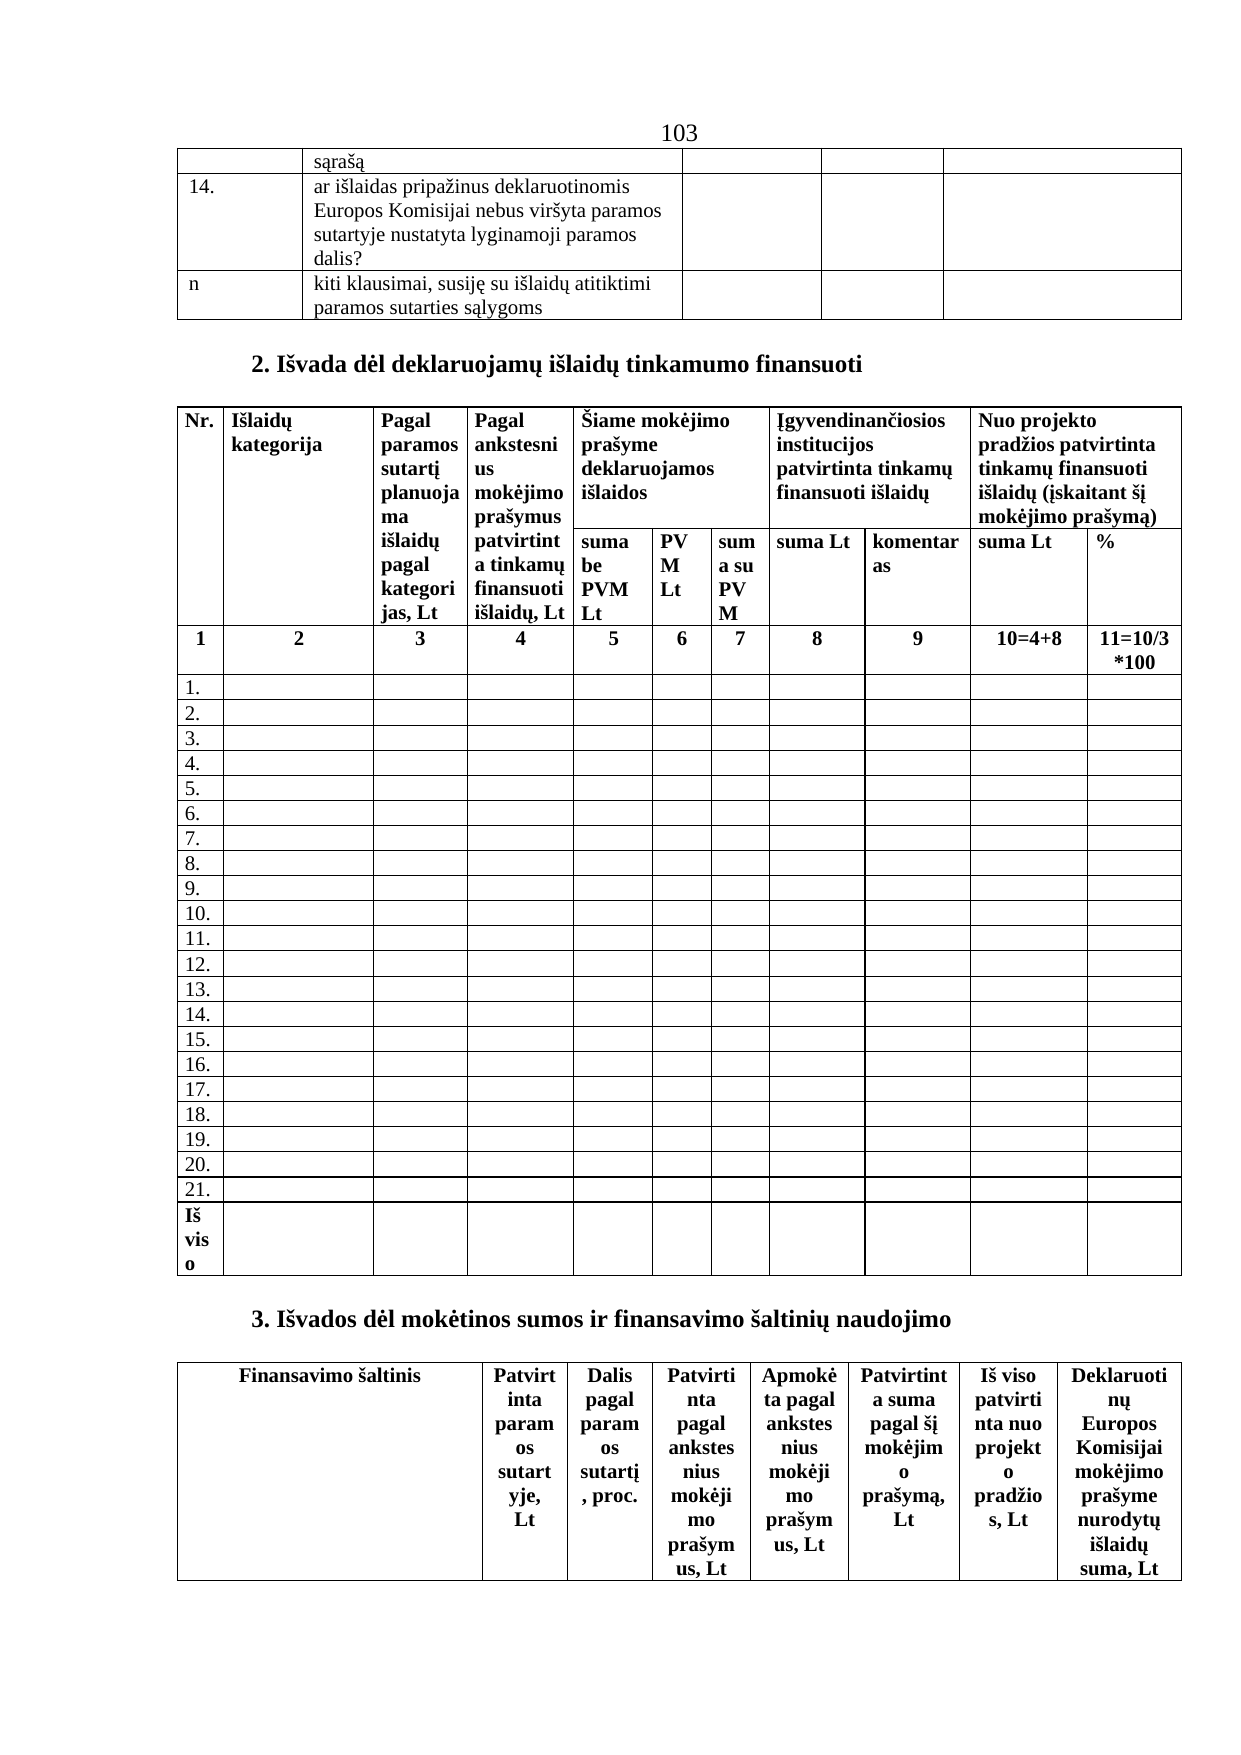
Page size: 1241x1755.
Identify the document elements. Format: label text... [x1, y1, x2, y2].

table_cell [971, 826, 1087, 850]
table_cell 7 [712, 626, 769, 674]
table_cell [971, 776, 1087, 800]
table_cell [468, 1178, 573, 1201]
table_cell [971, 951, 1087, 976]
table_cell [574, 726, 652, 749]
table_cell [683, 271, 821, 319]
table_cell [224, 801, 373, 825]
table_cell [574, 826, 652, 850]
table_cell [971, 1077, 1087, 1101]
table_cell [468, 826, 573, 850]
table_cell [653, 951, 711, 976]
table_cell [1088, 977, 1181, 1001]
table_cell [224, 1203, 373, 1275]
table_cell [944, 174, 1181, 270]
table_cell [866, 901, 970, 925]
table_cell 11=10/3*100 [1088, 626, 1181, 674]
table_cell 6. [178, 801, 223, 825]
table_cell [374, 1027, 467, 1051]
table_cell [374, 951, 467, 976]
table_cell [770, 901, 864, 925]
table_cell [653, 751, 711, 775]
table_cell 1. [178, 675, 223, 699]
table_cell [971, 977, 1087, 1001]
table_cell [1088, 675, 1181, 699]
table_cell [1088, 851, 1181, 875]
table_cell [468, 1002, 573, 1026]
table_header Patvirtinta paramos sutartyje, Lt [483, 1363, 567, 1579]
table_cell [971, 1203, 1087, 1275]
table_cell [653, 1027, 711, 1051]
table_cell [574, 1203, 652, 1275]
table_cell [468, 1203, 573, 1275]
table_cell [866, 1002, 970, 1026]
table_cell [574, 1002, 652, 1026]
table_cell [971, 1102, 1087, 1126]
table_cell [374, 700, 467, 724]
table_cell ar išlaidas pripažinus deklaruotinomis Europos Komisijai nebus viršyta paramos sutartyje nustatyta lyginamoji paramos dalis? [303, 174, 682, 270]
table_cell [468, 1027, 573, 1051]
table_cell [224, 1178, 373, 1201]
table_cell [866, 700, 970, 724]
table_cell [574, 1027, 652, 1051]
table_header Šiame mokėjimo prašyme deklaruojamos išlaidos [574, 408, 769, 528]
table_cell [374, 851, 467, 875]
table_cell [224, 776, 373, 800]
table_cell [1088, 1178, 1181, 1201]
table_cell [866, 1152, 970, 1176]
table_cell [822, 174, 943, 270]
table_cell 13. [178, 977, 223, 1001]
table_cell [224, 1077, 373, 1101]
table_cell [653, 901, 711, 925]
table_cell [374, 776, 467, 800]
table_cell 15. [178, 1027, 223, 1051]
table_cell [574, 1127, 652, 1151]
table_cell [574, 675, 652, 699]
table_cell 1 [178, 626, 223, 674]
table_cell [574, 1152, 652, 1176]
table_cell [1088, 876, 1181, 900]
table_cell [1088, 776, 1181, 800]
table_cell [770, 1152, 864, 1176]
table_cell [574, 751, 652, 775]
table_cell [770, 675, 864, 699]
table_cell [374, 726, 467, 749]
table_cell [224, 726, 373, 749]
table_cell [944, 271, 1181, 319]
text 2. Išvada dėl deklaruojamų išlaidų tinkamumo finansuoti [177, 349, 1181, 378]
table_cell [712, 851, 769, 875]
table_cell [653, 675, 711, 699]
table_cell 9. [178, 876, 223, 900]
table_cell 17. [178, 1077, 223, 1101]
text 3. Išvados dėl mokėtinos sumos ir finansavimo šaltinių naudojimo [177, 1304, 1181, 1333]
table_cell [574, 951, 652, 976]
table_cell [971, 751, 1087, 775]
table_cell suma be PVM Lt [574, 529, 652, 625]
table_cell [712, 1002, 769, 1026]
table_cell [712, 1178, 769, 1201]
table_cell [712, 1203, 769, 1275]
table_cell [712, 826, 769, 850]
table_cell [468, 700, 573, 724]
table_cell 20. [178, 1152, 223, 1176]
table_cell [712, 876, 769, 900]
table_cell [770, 876, 864, 900]
table_cell [866, 1102, 970, 1126]
table_cell [971, 1127, 1087, 1151]
table_cell [574, 901, 652, 925]
table_cell [224, 1052, 373, 1076]
table_cell [1088, 1052, 1181, 1076]
table_cell [653, 977, 711, 1001]
table_cell [224, 1127, 373, 1151]
table_cell [866, 801, 970, 825]
table_cell [770, 801, 864, 825]
table_cell [224, 1152, 373, 1176]
table_cell [468, 1052, 573, 1076]
table_header Apmokėta pagal ankstesnius mokėjimo prašymus, Lt [751, 1363, 848, 1579]
table_cell [971, 851, 1087, 875]
table_cell [1088, 1002, 1181, 1026]
table_cell [468, 1077, 573, 1101]
table_cell [866, 1027, 970, 1051]
table_cell [653, 1203, 711, 1275]
table_cell [224, 1102, 373, 1126]
table_cell [971, 700, 1087, 724]
table_cell [971, 675, 1087, 699]
table_cell [1088, 1203, 1181, 1275]
table_cell komentaras [866, 529, 970, 625]
table_cell [574, 776, 652, 800]
table_cell [374, 876, 467, 900]
table_cell 2. [178, 700, 223, 724]
table_cell [712, 726, 769, 749]
table_cell 6 [653, 626, 711, 674]
table_cell 8. [178, 851, 223, 875]
table_cell [1088, 1102, 1181, 1126]
table_cell [574, 1077, 652, 1101]
table_cell [1088, 700, 1181, 724]
table_cell [224, 901, 373, 925]
table_cell [1088, 1027, 1181, 1051]
table_cell suma Lt [971, 529, 1087, 625]
table_cell 21. [178, 1178, 223, 1201]
table_cell [468, 776, 573, 800]
table_cell [712, 801, 769, 825]
table_cell [653, 1127, 711, 1151]
table_cell 10. [178, 901, 223, 925]
table_cell [374, 1077, 467, 1101]
table_cell [374, 1052, 467, 1076]
table_cell [574, 926, 652, 950]
table_cell [374, 675, 467, 699]
table_cell [374, 901, 467, 925]
table_cell [653, 1102, 711, 1126]
table_cell [770, 926, 864, 950]
table_cell [712, 700, 769, 724]
table_cell 19. [178, 1127, 223, 1151]
table_cell [224, 675, 373, 699]
table_cell [1088, 751, 1181, 775]
table_cell 3 [374, 626, 467, 674]
table_cell [712, 1152, 769, 1176]
table_cell [574, 1178, 652, 1201]
table_cell [1088, 726, 1181, 749]
table_cell [224, 1027, 373, 1051]
table_cell [770, 776, 864, 800]
table_cell [1088, 1127, 1181, 1151]
table_header Pagal paramos sutartį planuojama išlaidų pagal kategorijas, Lt [374, 408, 467, 625]
table_cell [374, 926, 467, 950]
table_cell [1088, 1077, 1181, 1101]
table_cell 4 [468, 626, 573, 674]
table_header Patvirtinta suma pagal šį mokėjimo prašymą, Lt [849, 1363, 959, 1579]
table_cell [866, 977, 970, 1001]
table_cell [468, 977, 573, 1001]
table_cell [971, 901, 1087, 925]
table_header Deklaruotinų Europos Komisijai mokėjimo prašyme nurodytų išlaidų suma, Lt [1058, 1363, 1181, 1579]
table_header Iš viso patvirtinta nuo projekto pradžios, Lt [960, 1363, 1057, 1579]
table_cell 11. [178, 926, 223, 950]
table_header Nuo projekto pradžios patvirtinta tinkamų finansuoti išlaidų (įskaitant šį mokėjimo prašymą) [971, 408, 1181, 528]
table_cell [574, 977, 652, 1001]
table_cell % [1088, 529, 1181, 625]
table_cell [574, 801, 652, 825]
table_cell [574, 876, 652, 900]
table_header Dalis pagal paramos sutartį, proc. [568, 1363, 652, 1579]
table_cell [866, 726, 970, 749]
table_cell [971, 1002, 1087, 1026]
table_cell 16. [178, 1052, 223, 1076]
table_cell [971, 726, 1087, 749]
table_cell [468, 1102, 573, 1126]
table_header Patvirtinta pagal ankstesnius mokėjimo prašymus, Lt [653, 1363, 750, 1579]
table_header Nr. [178, 408, 223, 625]
table_cell [653, 826, 711, 850]
table_cell [374, 1102, 467, 1126]
table_cell [712, 1127, 769, 1151]
table_cell [653, 1052, 711, 1076]
table_cell 14. [178, 174, 302, 270]
table_cell [1088, 901, 1181, 925]
table_cell [468, 901, 573, 925]
table_cell [224, 926, 373, 950]
table_cell [468, 675, 573, 699]
table_cell [971, 926, 1087, 950]
table_cell [971, 1178, 1087, 1201]
table_cell [770, 1203, 864, 1275]
table_cell [770, 700, 864, 724]
table_cell [374, 826, 467, 850]
table_cell [468, 751, 573, 775]
table_cell [971, 876, 1087, 900]
table_cell [866, 951, 970, 976]
table_cell [770, 826, 864, 850]
table_cell [653, 776, 711, 800]
table_cell [770, 1102, 864, 1126]
table_cell [712, 901, 769, 925]
table_cell [712, 675, 769, 699]
table_cell [468, 1152, 573, 1176]
table_cell [224, 751, 373, 775]
table_cell suma Lt [770, 529, 864, 625]
table_cell 14. [178, 1002, 223, 1026]
table_cell [866, 1203, 970, 1275]
table_cell [374, 1178, 467, 1201]
table_cell [770, 726, 864, 749]
table_cell [866, 826, 970, 850]
table_cell n [178, 271, 302, 319]
table_cell [971, 801, 1087, 825]
table_cell [866, 675, 970, 699]
table_cell [712, 1052, 769, 1076]
table_cell 5. [178, 776, 223, 800]
table_cell [653, 801, 711, 825]
table_cell [374, 1002, 467, 1026]
table_cell [971, 1152, 1087, 1176]
table_cell [468, 926, 573, 950]
table_cell [712, 751, 769, 775]
table_cell 18. [178, 1102, 223, 1126]
table_cell [822, 149, 943, 173]
table_cell [770, 1002, 864, 1026]
table_cell [770, 977, 864, 1001]
table_cell [468, 1127, 573, 1151]
table_cell [224, 851, 373, 875]
table_cell [866, 776, 970, 800]
table_cell [574, 1102, 652, 1126]
table_cell [468, 951, 573, 976]
table_cell [653, 700, 711, 724]
table_cell 9 [866, 626, 970, 674]
table_cell [770, 1077, 864, 1101]
table_cell [971, 1052, 1087, 1076]
table_cell Iš viso [178, 1203, 223, 1275]
table_cell [866, 926, 970, 950]
table_cell suma su PVM [712, 529, 769, 625]
table_cell [224, 700, 373, 724]
table_cell [866, 1077, 970, 1101]
table_cell [866, 751, 970, 775]
table_cell [866, 876, 970, 900]
table_cell [224, 977, 373, 1001]
table_cell [712, 776, 769, 800]
table_cell [712, 1077, 769, 1101]
table_cell [770, 1127, 864, 1151]
table_cell [944, 149, 1181, 173]
table_cell 8 [770, 626, 864, 674]
table_cell [822, 271, 943, 319]
table_cell 4. [178, 751, 223, 775]
table_cell [468, 876, 573, 900]
table_cell [653, 726, 711, 749]
table_cell [712, 977, 769, 1001]
table_cell 3. [178, 726, 223, 749]
table_cell [653, 926, 711, 950]
table_cell 12. [178, 951, 223, 976]
table_cell [866, 1052, 970, 1076]
table_cell [712, 951, 769, 976]
table_cell [866, 1178, 970, 1201]
table_cell [683, 174, 821, 270]
table_cell [1088, 801, 1181, 825]
table_cell [770, 851, 864, 875]
table_cell [653, 876, 711, 900]
table_cell [653, 1077, 711, 1101]
table_cell [866, 1127, 970, 1151]
table_cell [374, 751, 467, 775]
table_cell [653, 1152, 711, 1176]
table_cell [1088, 926, 1181, 950]
table_cell [1088, 826, 1181, 850]
table_cell [468, 851, 573, 875]
table_cell [653, 851, 711, 875]
table_cell [374, 977, 467, 1001]
table_cell PVM Lt [653, 529, 711, 625]
table_cell [770, 1027, 864, 1051]
table_cell [224, 876, 373, 900]
table_cell sąrašą [303, 149, 682, 173]
table_cell [224, 1002, 373, 1026]
table_header Finansavimo šaltinis [178, 1363, 482, 1579]
table_cell 5 [574, 626, 652, 674]
table_cell [1088, 1152, 1181, 1176]
table_cell 2 [224, 626, 373, 674]
table_cell 10=4+8 [971, 626, 1087, 674]
table_header Įgyvendinančiosios institucijos patvirtinta tinkamų finansuoti išlaidų [770, 408, 970, 528]
table_cell [770, 951, 864, 976]
table_cell [574, 700, 652, 724]
table_cell [971, 1027, 1087, 1051]
table_cell [712, 1027, 769, 1051]
table_cell [712, 1102, 769, 1126]
table_cell [374, 1127, 467, 1151]
table_cell [683, 149, 821, 173]
table_cell [224, 951, 373, 976]
table_cell [374, 1152, 467, 1176]
table_cell [1088, 951, 1181, 976]
table_cell [653, 1178, 711, 1201]
table_cell [770, 1178, 864, 1201]
table_cell [374, 801, 467, 825]
table_cell [468, 801, 573, 825]
table_header Pagal ankstesnius mokėjimo prašymus patvirtinta tinkamų finansuoti išlaidų, Lt [468, 408, 573, 625]
table_cell [374, 1203, 467, 1275]
table_cell kiti klausimai, susiję su išlaidų atitiktimi paramos sutarties sąlygoms [303, 271, 682, 319]
table_cell [574, 851, 652, 875]
table_cell 7. [178, 826, 223, 850]
table_cell [770, 751, 864, 775]
table_cell [574, 1052, 652, 1076]
table_cell [224, 826, 373, 850]
table_cell [712, 926, 769, 950]
table_cell [770, 1052, 864, 1076]
table_cell [866, 851, 970, 875]
table_header Išlaidų kategorija [224, 408, 373, 625]
table_cell [178, 149, 302, 173]
table_cell [653, 1002, 711, 1026]
table_cell [468, 726, 573, 749]
